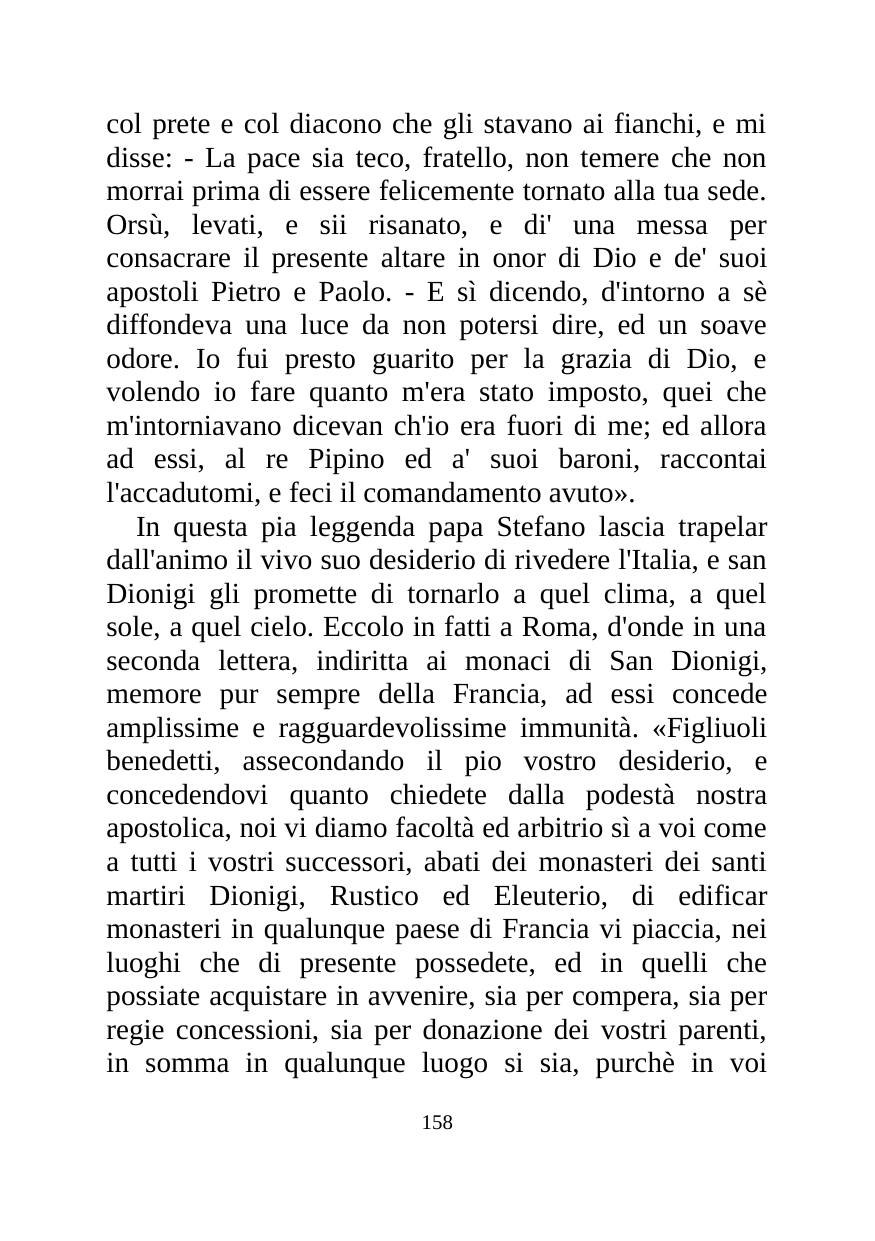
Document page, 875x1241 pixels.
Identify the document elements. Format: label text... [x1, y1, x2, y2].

text col prete e col diacono che gli stavano ai fianchi, e mi disse: - La pace sia teco, fratello, non temere che non morrai prima di essere felicemente tornato alla tua sede. Orsù, levati, e sii risanato, e di' una messa per consacrare il presente altare in onor di Dio e de' suoi apostoli Pietro e Paolo. - E sì dicendo, d'intorno a sè diffondeva una luce da non potersi dire, ed un soave odore. Io fui presto guarito per la grazia di Dio, e volendo io fare quanto m'era stato imposto, quei che m'intorniavano dicevan ch'io era fuori di me; ed allora ad essi, al re Pipino ed a' suoi baroni, raccontai l'accadutomi, e feci il comandamento avuto». [106, 106, 768, 509]
text In questa pia leggenda papa Stefano lascia trapelar dall'animo il vivo suo desiderio di rivedere l'Italia, e san Dionigi gli promette di tornarlo a quel clima, a quel sole, a quel cielo. Eccolo in fatti a Roma, d'onde in una seconda lettera, indiritta ai monaci di San Dionigi, memore pur sempre della Francia, ad essi concede amplissime e ragguardevolissime immunità. «Figliuoli benedetti, assecondando il pio vostro desiderio, e concedendovi quanto chiedete dalla podestà nostra apostolica, noi vi diamo facoltà ed arbitrio sì a voi come a tutti i vostri successori, abati dei monasteri dei santi martiri Dionigi, Rustico ed Eleuterio, di edificar monasteri in qualunque paese di Francia vi piaccia, nei luoghi che di presente possedete, ed in quelli che possiate acquistare in avvenire, sia per compera, sia per regie concessioni, sia per donazione dei vostri parenti, in somma in qualunque luogo si sia, purchè in voi [106, 509, 768, 1079]
